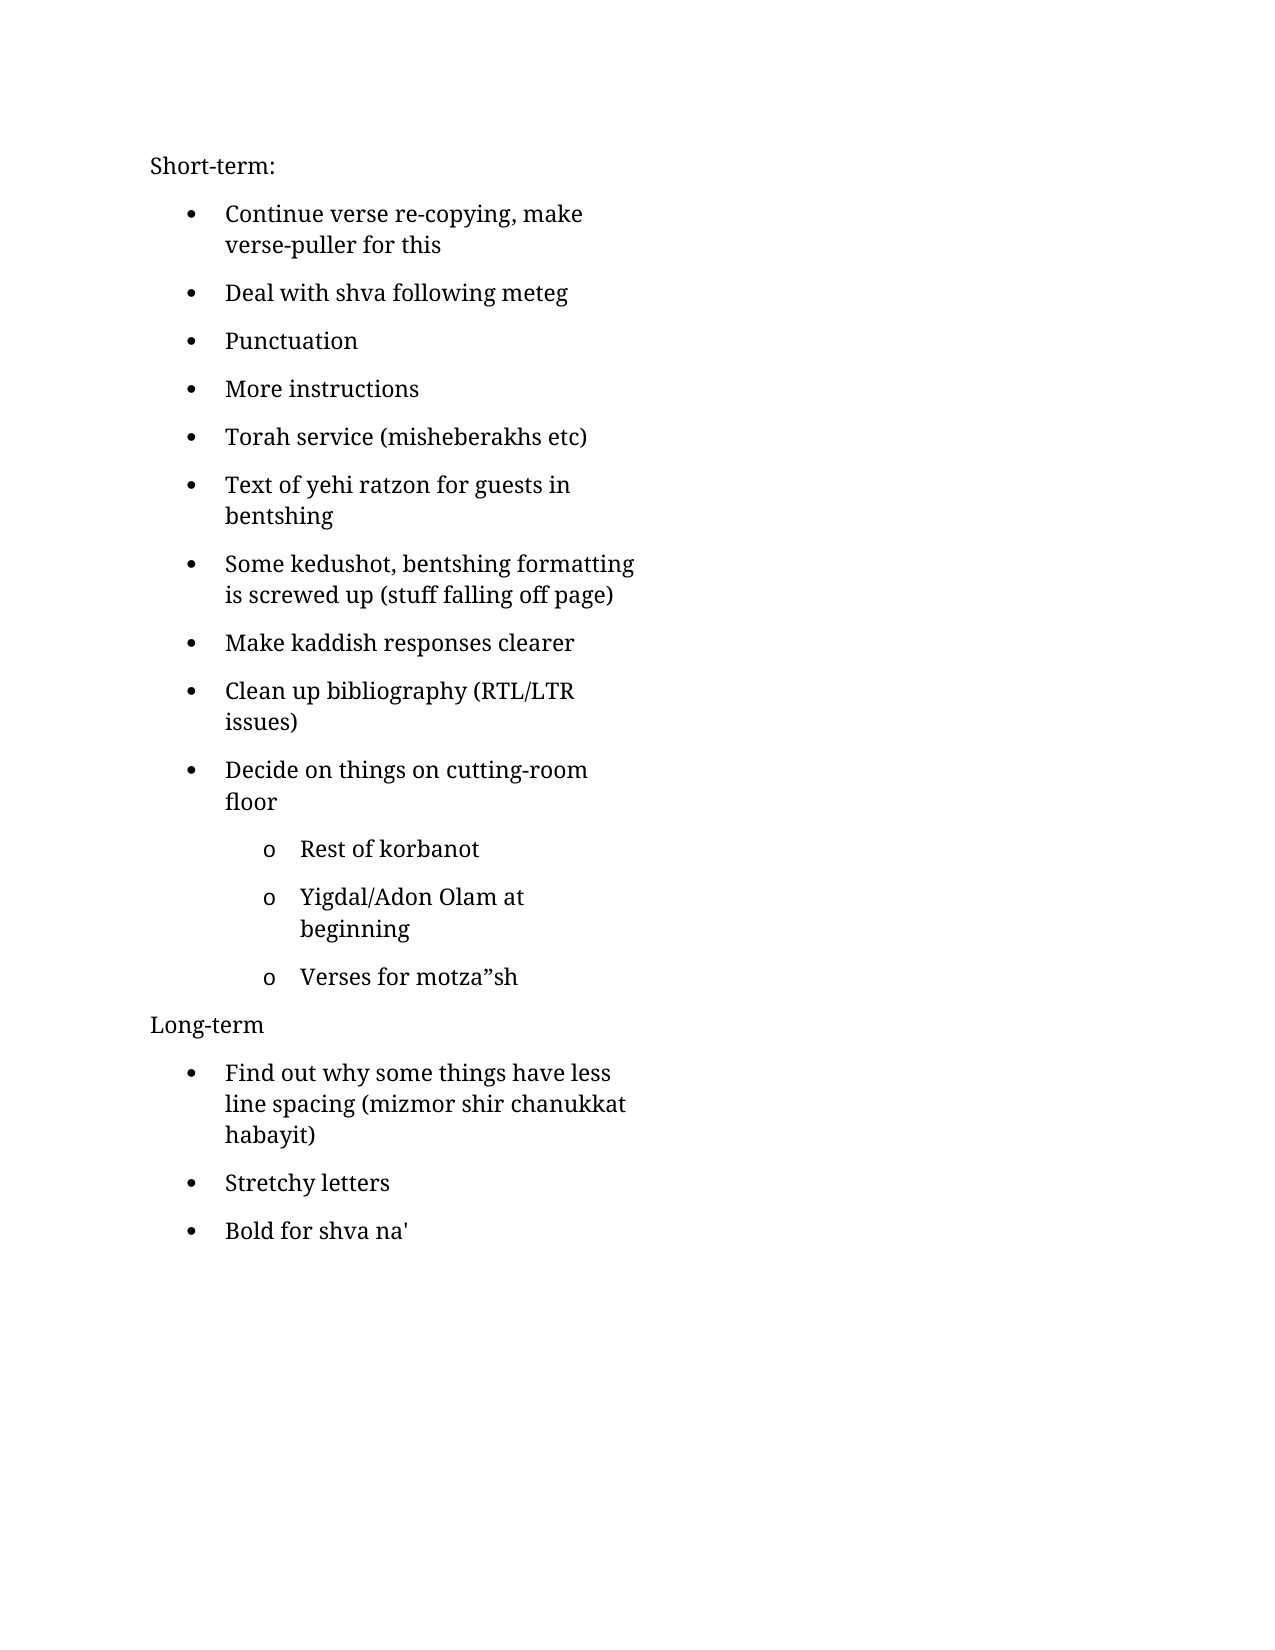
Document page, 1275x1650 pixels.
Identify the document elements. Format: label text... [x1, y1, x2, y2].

list Punctuation [187, 325, 637, 356]
list Decide on things on cutting-room floor [187, 754, 637, 817]
list Torah service (misheberakhs etc) [187, 421, 637, 452]
list Some kedushot, bentshing formatting is screwed up (stuff falling off page) [187, 548, 637, 610]
list Rest of korbanot [262, 833, 637, 865]
list Find out why some things have less line spacing (mizmor shir chanukkat habayit) [187, 1057, 637, 1150]
list Clean up bibliography (RTL/LTR issues) [187, 675, 637, 737]
list Verses for motza”sh [262, 961, 637, 992]
list Bold for shva na' [187, 1215, 637, 1246]
list Make kaddish responses clearer [187, 627, 637, 658]
text Short-term: [150, 150, 637, 181]
list Continue verse re-copying, make verse-puller for this [187, 198, 637, 260]
list More instructions [187, 373, 637, 404]
list Stretchy letters [187, 1167, 637, 1198]
list Deal with shva following meteg [187, 277, 637, 308]
list Yigdal/Adon Olam at beginning [262, 881, 637, 944]
list Long-term [150, 1009, 637, 1040]
list Text of yehi ratzon for guests in bentshing [187, 469, 637, 531]
